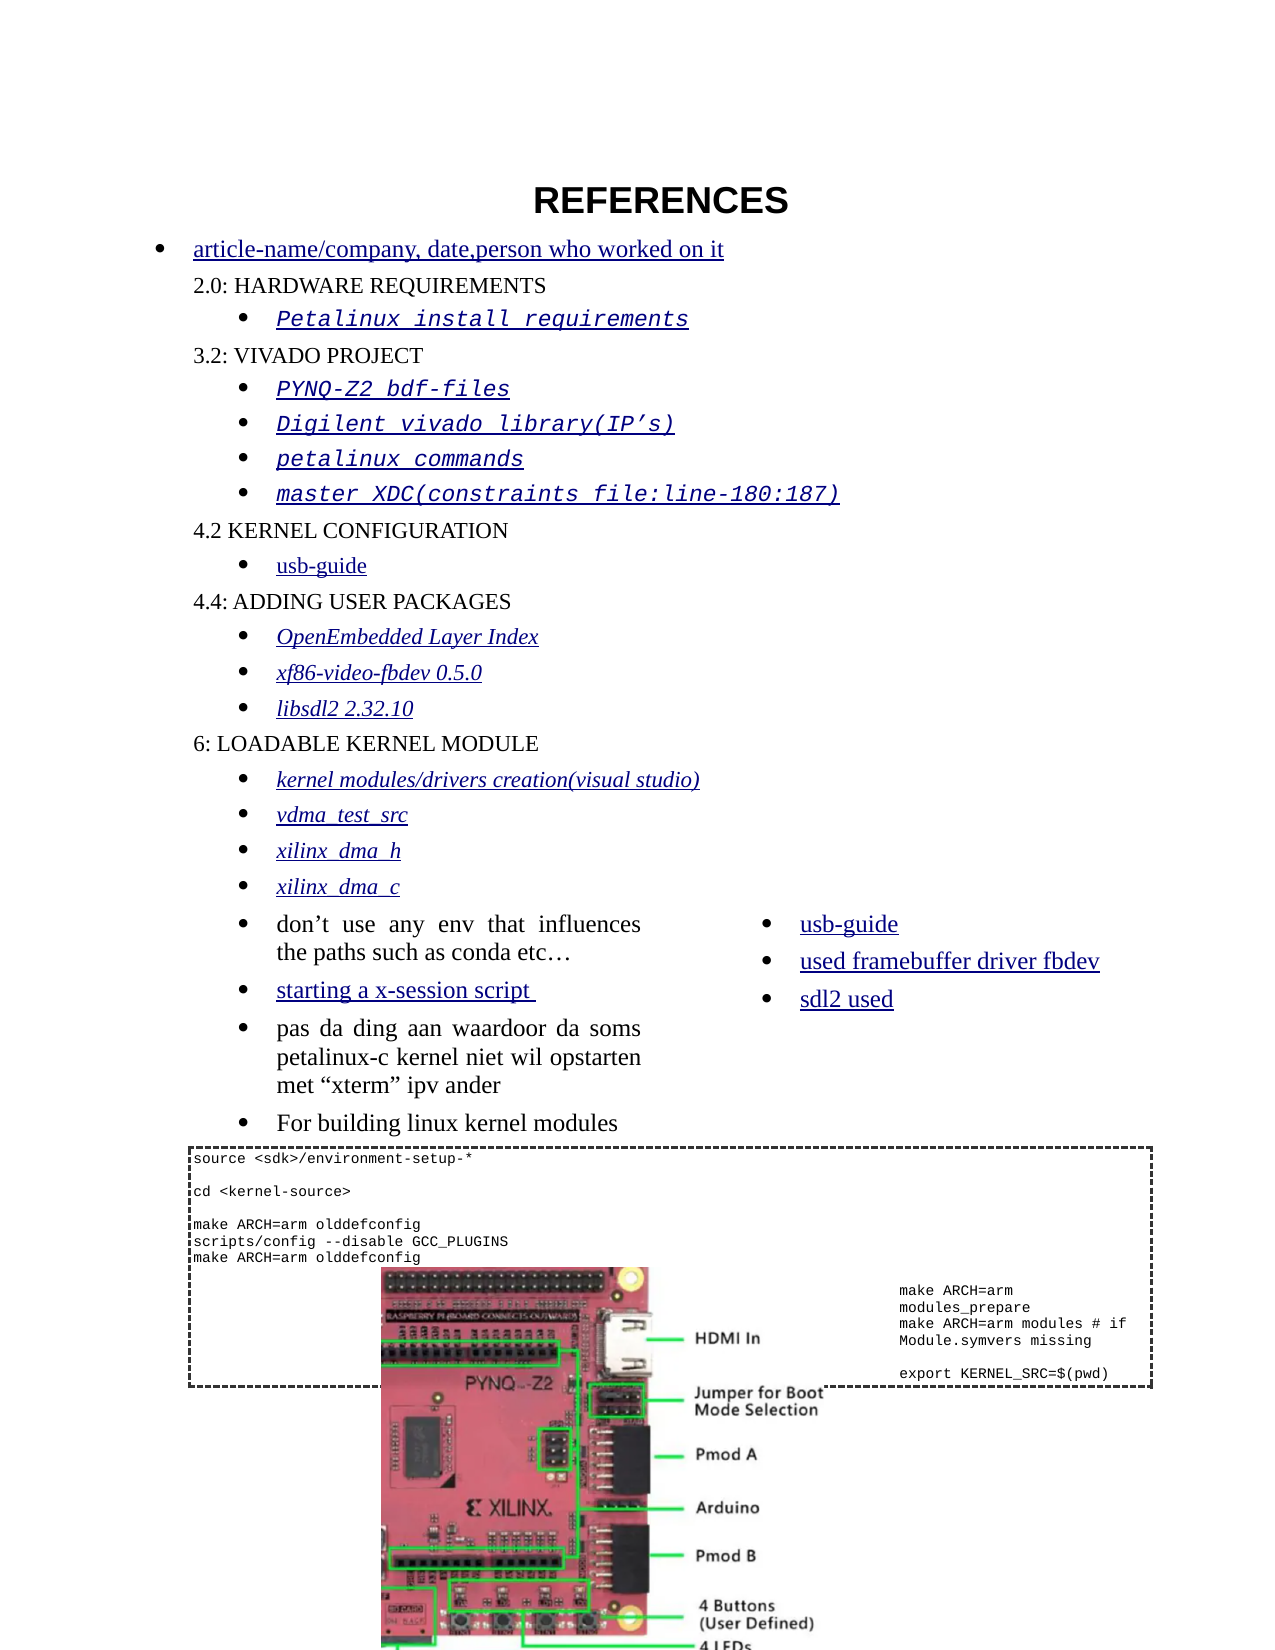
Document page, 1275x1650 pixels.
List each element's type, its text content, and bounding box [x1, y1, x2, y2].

list xf86-video-fbdev 0.5.0 [239, 659, 1148, 686]
text 4.4: ADDING USER PACKAGES [193, 588, 1148, 614]
text 6: LOADABLE KERNEL MODULE [193, 730, 1148, 757]
text 2.0: HARDWARE REQUIREMENTS [193, 272, 1148, 298]
list OpenEmbedded Layer Index [239, 623, 1148, 650]
list Petalinux install requirements [239, 307, 1148, 333]
list petalinux commands [239, 447, 1148, 473]
text 4.2 KERNEL CONFIGURATION [193, 517, 1148, 543]
list sdl2 used [762, 984, 1148, 1013]
list vdma_test_src [239, 801, 1148, 828]
list kernel modules/drivers creation(visual studio) [239, 766, 1148, 792]
list xilinx_dma_c [239, 873, 1148, 900]
list Digilent vivado library(IP’s) [239, 412, 1148, 438]
list used framebuffer driver fbdev [762, 946, 1148, 975]
list pas da ding aan waardoor da soms petalinux-c kernel niet wil opstarten met “xterm” ipv ander [239, 1013, 641, 1099]
list libsdl2 2.32.10 [239, 695, 1148, 721]
list PYNQ-Z2 bdf-files [239, 377, 1148, 403]
picture [381, 1267, 825, 1650]
list article-name/company, date,person who worked on it [156, 234, 1148, 263]
list master XDC(constraints file:line-180:187) [239, 482, 1148, 508]
list don’t use any env that influences the paths such as conda etc… [239, 909, 641, 966]
list starting a x-session script [239, 975, 641, 1004]
list xilinx_dma_h [239, 837, 1148, 864]
text 3.2: VIVADO PROJECT [193, 342, 1148, 368]
list For building linux kernel modules [239, 1108, 1148, 1137]
text source <sdk>/environment-setup-* cd <kernel-source> make ARCH=arm olddefconfig scripts/config --disable GCC_PLUGINS make ARCH=arm olddefconfig make ARCH=arm modules_prepare make ARCH=arm modules # if Module.symvers missing export KERNEL_SRC=$(pwd) [188, 1146, 1153, 1388]
list usb-guide [762, 909, 1148, 937]
list usb-guide [239, 552, 1148, 579]
subtitle REFERENCES [174, 178, 1148, 222]
